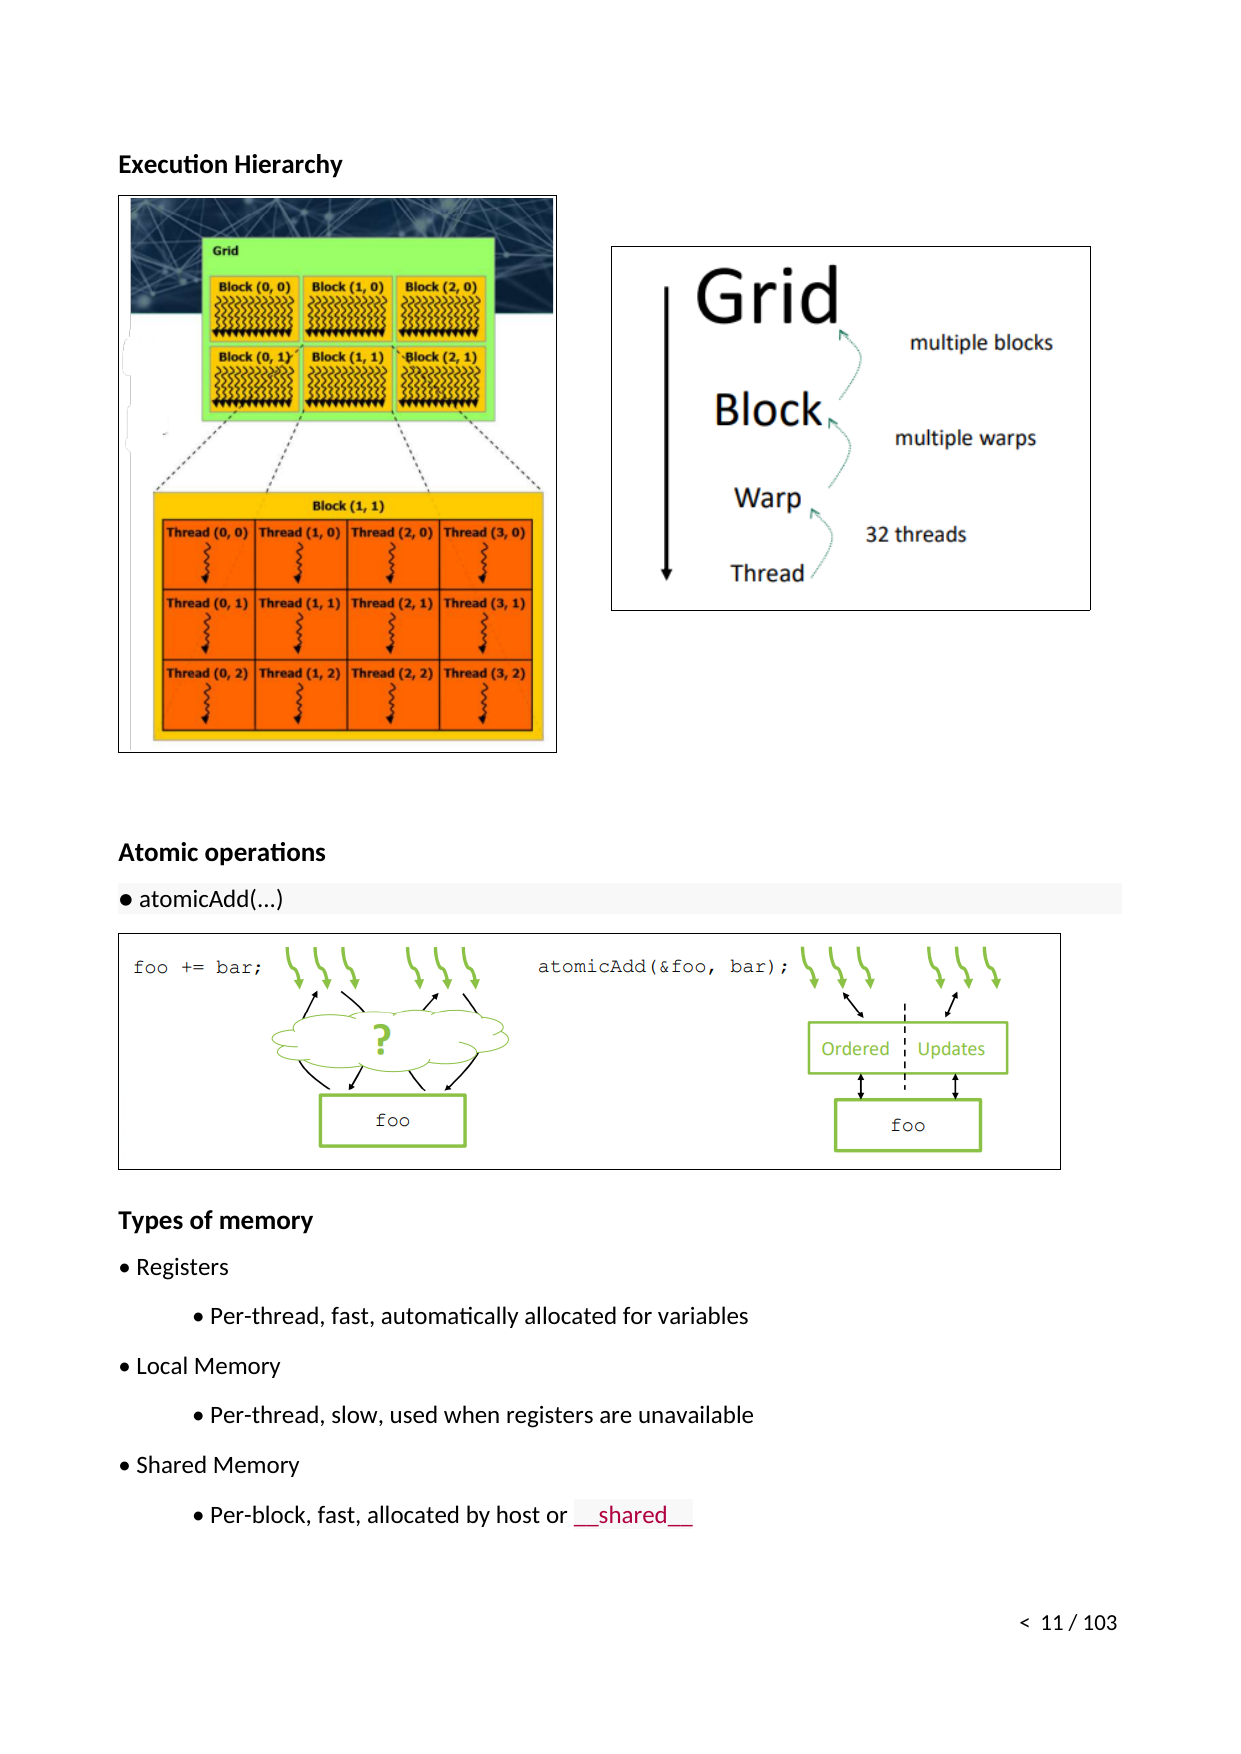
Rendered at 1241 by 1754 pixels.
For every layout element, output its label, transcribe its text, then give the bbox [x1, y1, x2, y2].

text • Local Memory [118, 1350, 1122, 1381]
subtitle Atomic operations [118, 836, 1122, 869]
picture [614, 248, 1087, 608]
picture [121, 198, 554, 750]
text • Shared Memory [118, 1449, 1122, 1480]
subtitle Execution Hierarchy [118, 148, 1122, 181]
subtitle Types of memory [118, 1203, 1122, 1236]
text ● atomicAdd(...) [118, 883, 1122, 914]
picture [121, 936, 1058, 1167]
text • Per-block, fast, allocated by host or __shared__ [118, 1499, 1122, 1529]
text • Per-thread, fast, automatically allocated for variables [118, 1301, 1122, 1331]
text • Registers [118, 1251, 1122, 1281]
text • Per-thread, slow, used when registers are unavailable [118, 1400, 1122, 1430]
